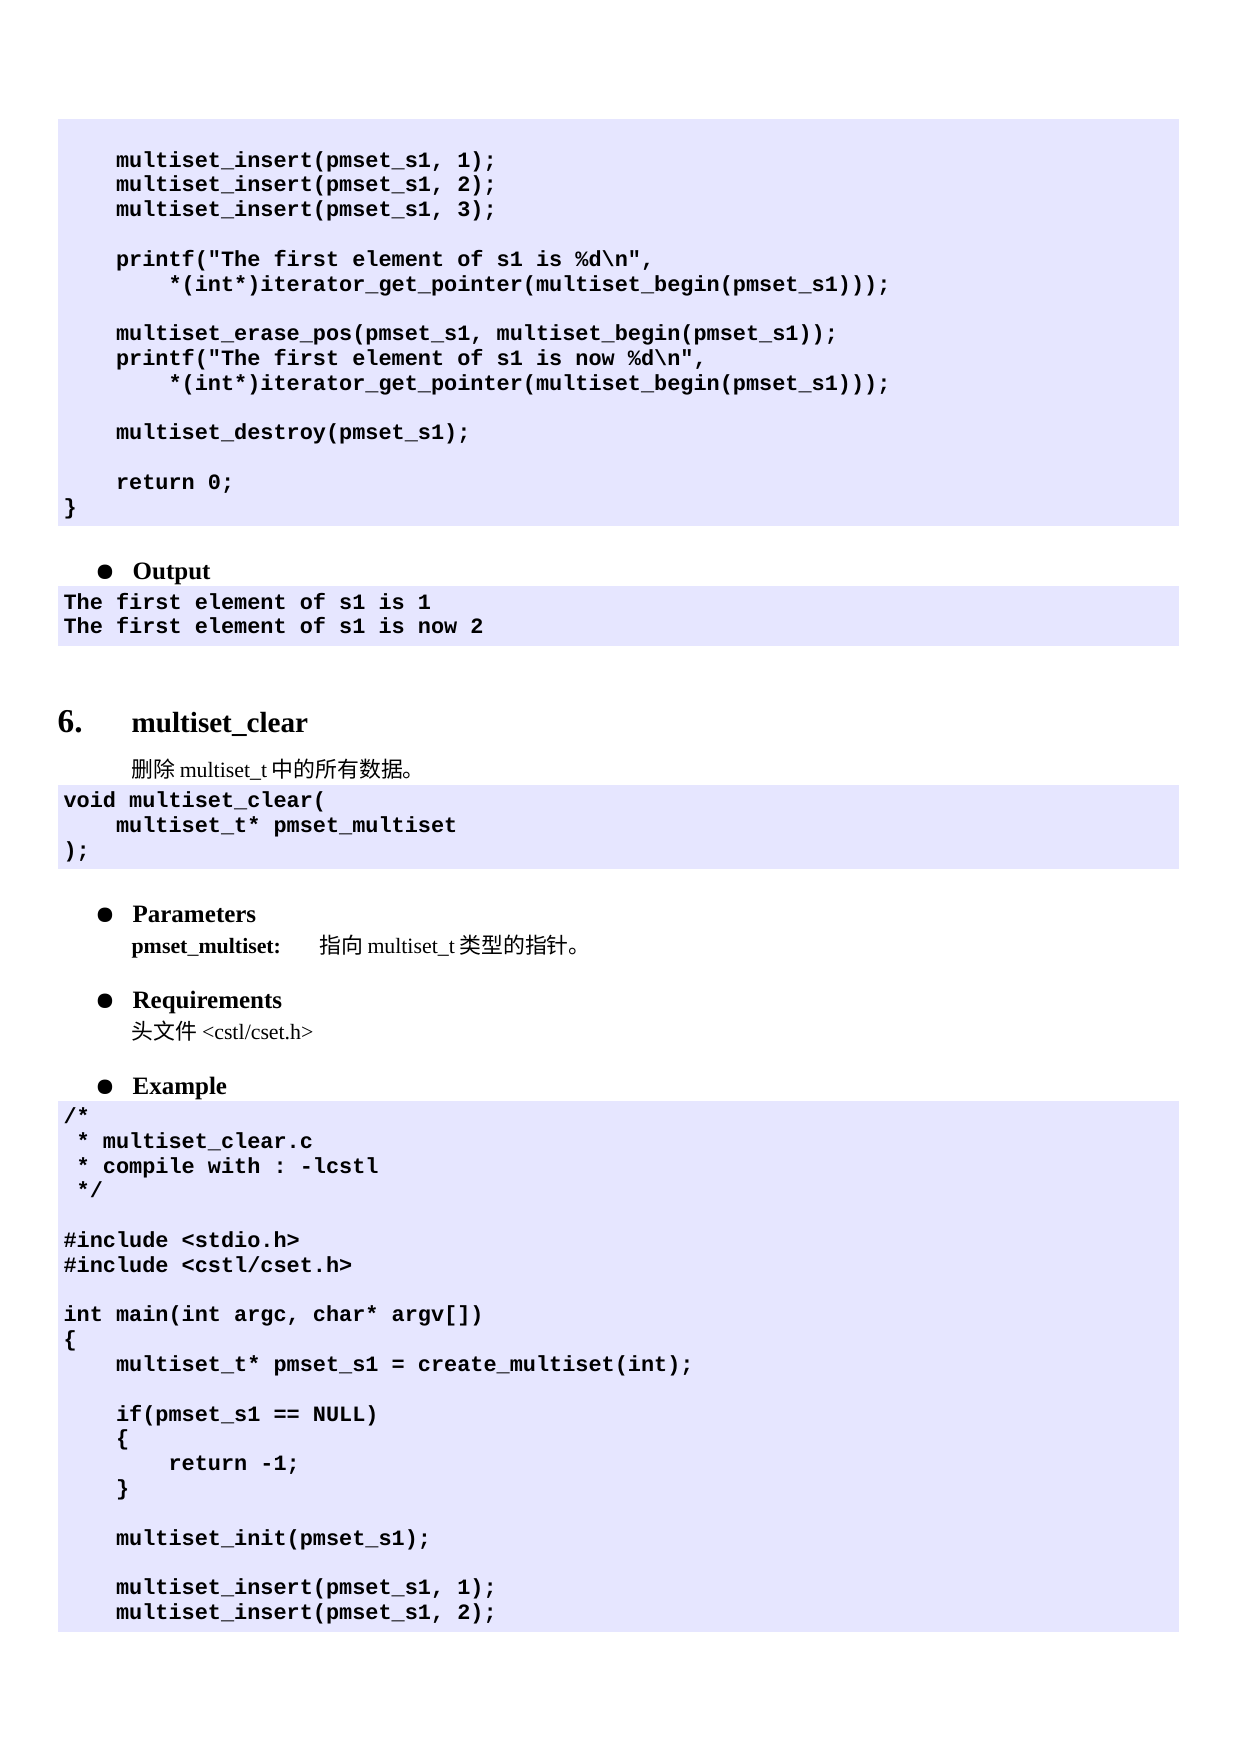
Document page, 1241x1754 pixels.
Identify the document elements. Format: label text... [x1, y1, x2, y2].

subtitle multiset_clear [57, 701, 1179, 739]
table_header The first element of s1 is 1 The first element of s1 is now 2 [58, 586, 1179, 646]
list Output [95, 556, 1179, 585]
list Parameters [95, 899, 1179, 928]
table_header /* * multiset_clear.c * compile with : -lcstl */ #include <stdio.h> #include <cstl/cset.h> int main(int argc, char* argv[]) { multiset_t* pmset_s1 = create_multiset(int); if(pmset_s1 == NULL) { return -1; } multiset_init(pmset_s1); multiset_insert(pmset_s1, 1); multiset_insert(pmset_s1, 2); [58, 1101, 1179, 1632]
list Example [95, 1071, 1179, 1099]
text 删除multiset_t中的所有数据。 [57, 752, 1179, 784]
text pmset_multiset: 指向multiset_t类型的指针。 [57, 928, 1179, 960]
table_header void multiset_clear( multiset_t* pmset_multiset ); [58, 785, 1179, 869]
list Requirements [95, 985, 1179, 1014]
table_header multiset_insert(pmset_s1, 1); multiset_insert(pmset_s1, 2); multiset_insert(pmset_s1, 3); printf("The first element of s1 is %d\n", *(int*)iterator_get_pointer(multiset_begin(pmset_s1))); multiset_erase_pos(pmset_s1, multiset_begin(pmset_s1)); printf("The first element of s1 is now %d\n", *(int*)iterator_get_pointer(multiset_begin(pmset_s1))); multiset_destroy(pmset_s1); return 0; } [58, 119, 1179, 526]
text 头文件 <cstl/cset.h> [57, 1014, 1179, 1046]
